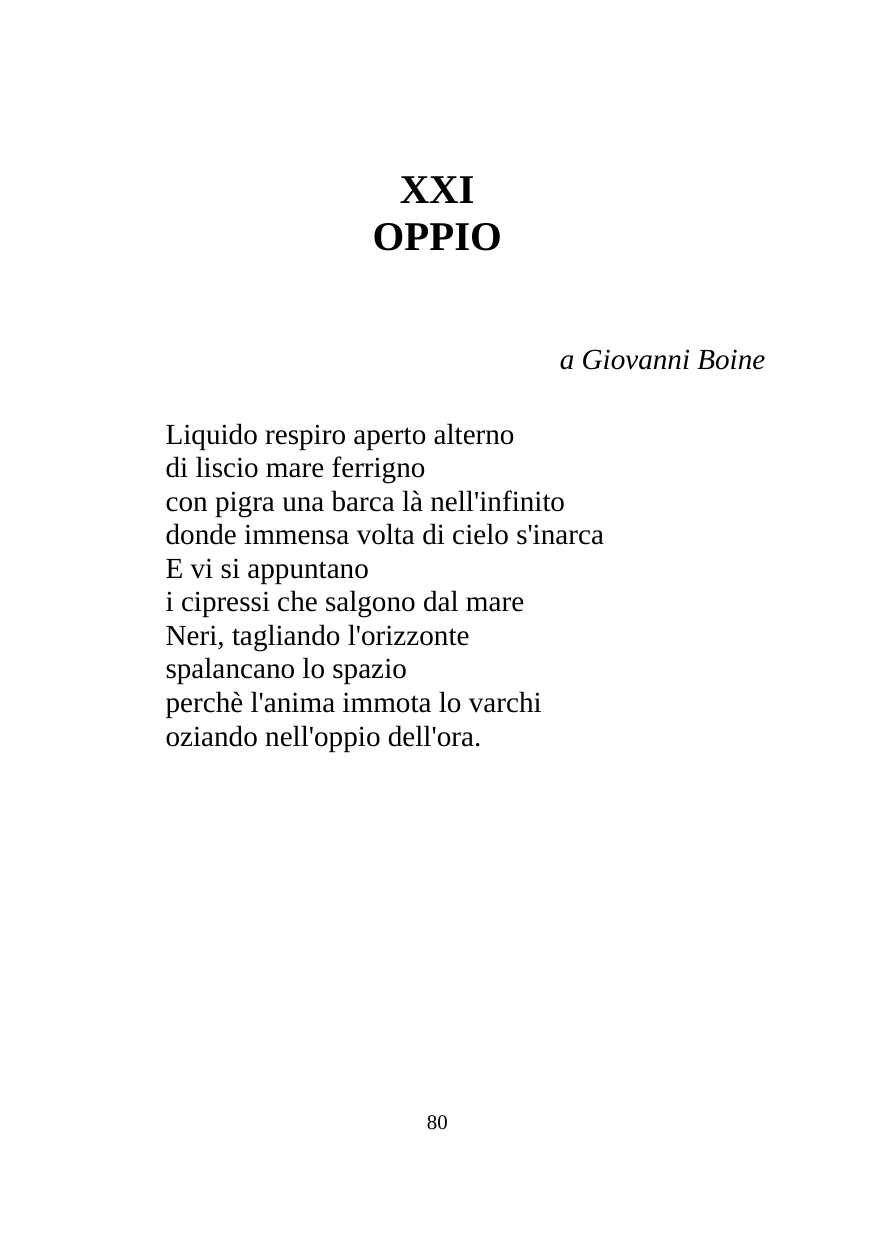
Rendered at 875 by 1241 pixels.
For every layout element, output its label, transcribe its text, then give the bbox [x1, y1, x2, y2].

text a Giovanni Boine [106, 342, 768, 376]
subtitle XXI OPPIO [106, 165, 768, 259]
text Liquido respiro aperto alterno di liscio mare ferrigno con pigra una barca là nell'infinito donde immensa volta di cielo s'inarca E vi si appuntano i cipressi che salgono dal mare Neri, tagliando l'orizzonte spalancano lo spazio perchè l'anima immota lo varchi oziando nell'oppio dell'ora. [165, 417, 768, 752]
